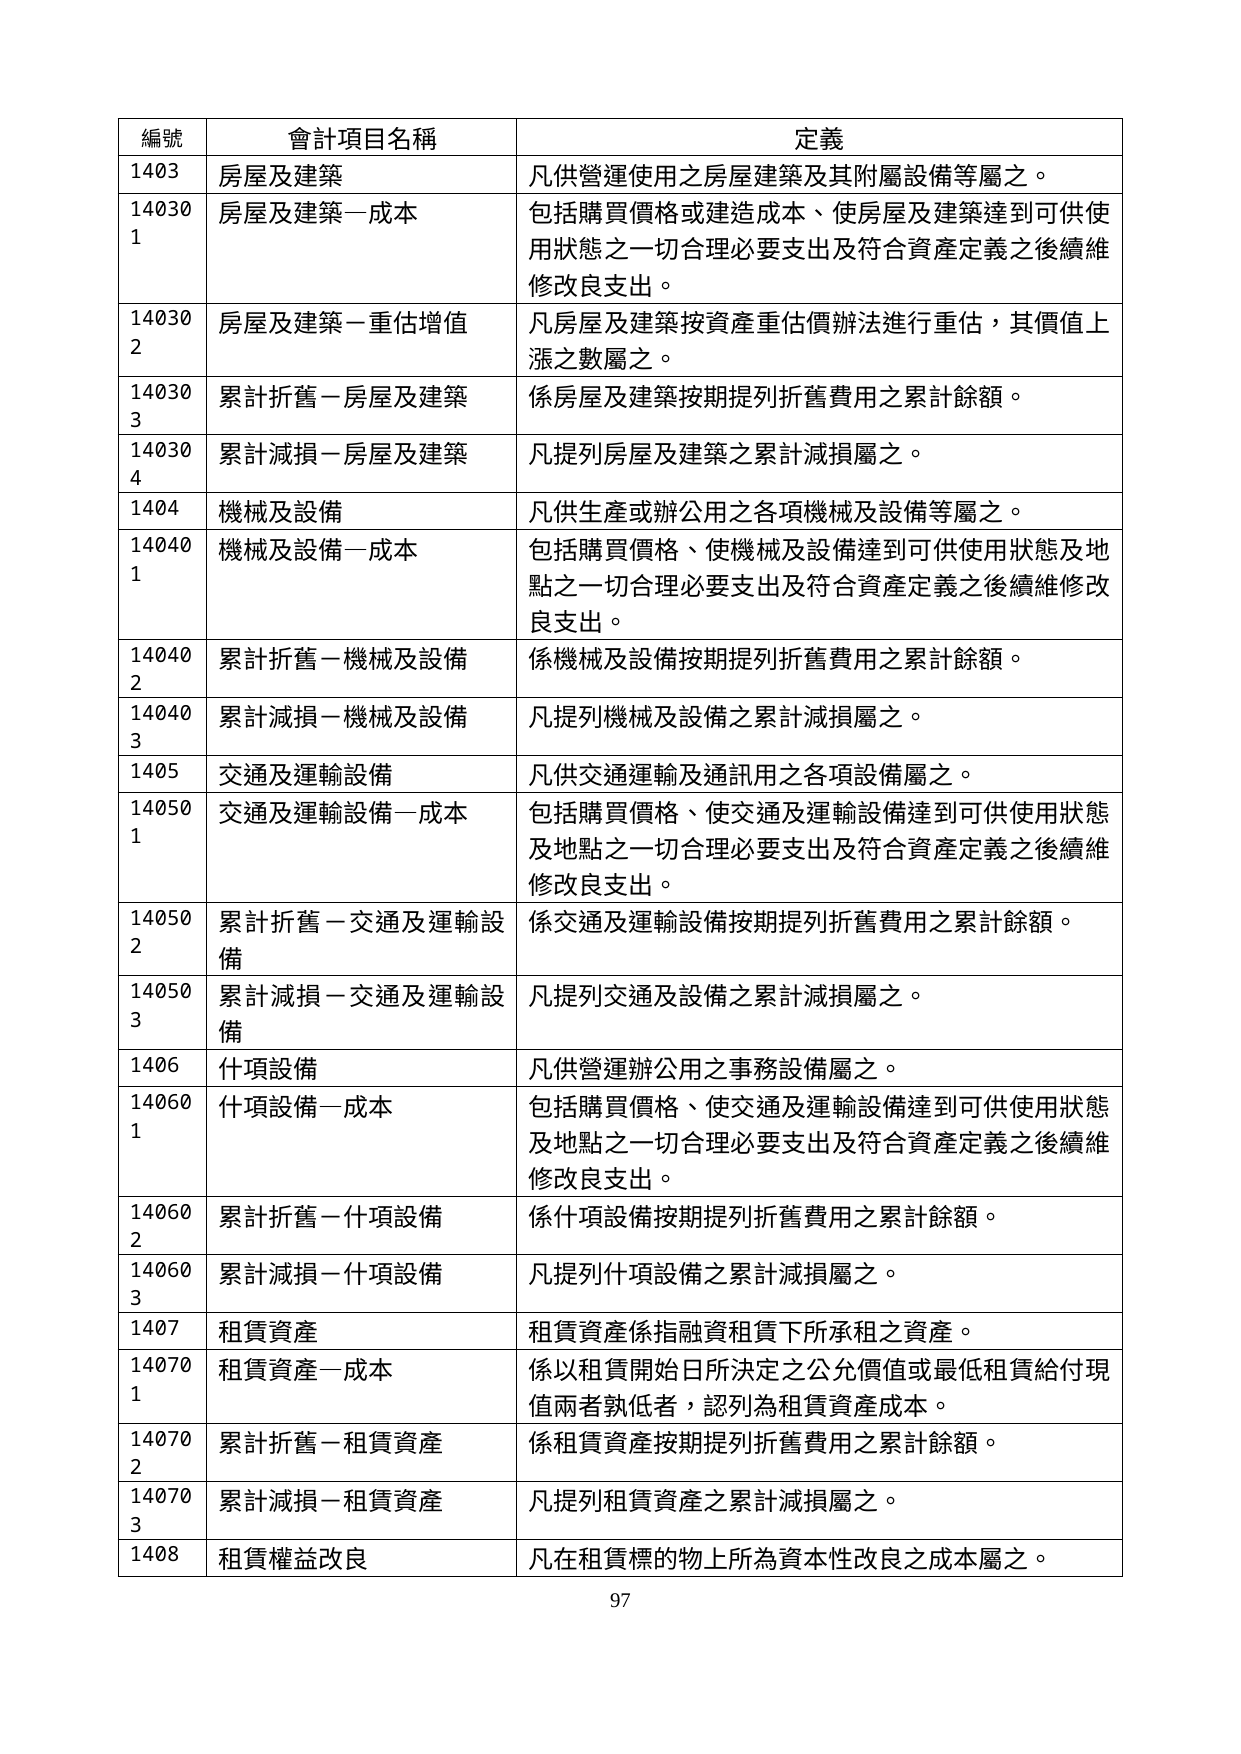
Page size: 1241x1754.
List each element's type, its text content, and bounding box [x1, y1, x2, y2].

table_header 會計項目名稱 [207, 119, 516, 155]
table_cell 凡供營運辦公用之事務設備屬之。 [517, 1050, 1122, 1086]
table_cell 累計折舊－租賃資產 [207, 1424, 516, 1481]
table_cell 凡供交通運輸及通訊用之各項設備屬之。 [517, 756, 1122, 792]
table_cell 1408 [119, 1540, 206, 1576]
table_cell 140302 [119, 304, 206, 376]
table_cell 累計減損－什項設備 [207, 1255, 516, 1312]
table_cell 機械及設備 [207, 493, 516, 529]
table_cell 1407 [119, 1313, 206, 1349]
table_cell 凡供生產或辦公用之各項機械及設備等屬之。 [517, 493, 1122, 529]
table_cell 什項設備—成本 [207, 1087, 516, 1196]
table_cell 係以租賃開始日所決定之公允價值或最低租賃給付現值兩者孰低者，認列為租賃資產成本。 [517, 1350, 1122, 1423]
table_cell 凡提列什項設備之累計減損屬之。 [517, 1255, 1122, 1312]
table_cell 140502 [119, 903, 206, 975]
table_cell 包括購買價格、使交通及運輸設備達到可供使用狀態及地點之一切合理必要支出及符合資產定義之後續維修改良支出。 [517, 1087, 1122, 1196]
table_cell 1405 [119, 756, 206, 792]
table_cell 140503 [119, 976, 206, 1049]
table_cell 累計折舊－機械及設備 [207, 640, 516, 697]
table_cell 累計折舊－交通及運輸設備 [207, 903, 516, 975]
table_cell 包括購買價格、使交通及運輸設備達到可供使用狀態及地點之一切合理必要支出及符合資產定義之後續維修改良支出。 [517, 793, 1122, 902]
table_cell 機械及設備—成本 [207, 530, 516, 639]
table_cell 什項設備 [207, 1050, 516, 1086]
table_cell 凡在租賃標的物上所為資本性改良之成本屬之。 [517, 1540, 1122, 1576]
table_cell 140603 [119, 1255, 206, 1312]
table_cell 係租賃資產按期提列折舊費用之累計餘額。 [517, 1424, 1122, 1481]
table_cell 累計折舊－房屋及建築 [207, 377, 516, 434]
table_cell 凡提列機械及設備之累計減損屬之。 [517, 698, 1122, 755]
table_cell 租賃權益改良 [207, 1540, 516, 1576]
table_cell 包括購買價格、使機械及設備達到可供使用狀態及地點之一切合理必要支出及符合資產定義之後續維修改良支出。 [517, 530, 1122, 639]
table_cell 交通及運輸設備 [207, 756, 516, 792]
table_cell 係什項設備按期提列折舊費用之累計餘額。 [517, 1197, 1122, 1254]
table_cell 累計折舊－什項設備 [207, 1197, 516, 1254]
table_cell 係交通及運輸設備按期提列折舊費用之累計餘額。 [517, 903, 1122, 975]
table_cell 140304 [119, 435, 206, 492]
table_cell 140601 [119, 1087, 206, 1196]
table_cell 包括購買價格或建造成本、使房屋及建築達到可供使用狀態之一切合理必要支出及符合資產定義之後續維修改良支出。 [517, 194, 1122, 302]
table_cell 累計減損－房屋及建築 [207, 435, 516, 492]
table_cell 交通及運輸設備—成本 [207, 793, 516, 902]
table_cell 140501 [119, 793, 206, 902]
table_cell 140403 [119, 698, 206, 755]
table_cell 凡提列租賃資產之累計減損屬之。 [517, 1482, 1122, 1538]
table_header 定義 [517, 119, 1122, 155]
table_cell 房屋及建築 [207, 156, 516, 193]
table_cell 1403 [119, 156, 206, 193]
table_cell 係房屋及建築按期提列折舊費用之累計餘額。 [517, 377, 1122, 434]
table_cell 累計減損－交通及運輸設備 [207, 976, 516, 1049]
table_cell 140401 [119, 530, 206, 639]
table_cell 累計減損－機械及設備 [207, 698, 516, 755]
table_cell 房屋及建築－重估增值 [207, 304, 516, 376]
table_cell 係機械及設備按期提列折舊費用之累計餘額。 [517, 640, 1122, 697]
table_cell 租賃資產—成本 [207, 1350, 516, 1423]
table_cell 140301 [119, 194, 206, 302]
table_header 編號 [119, 119, 206, 155]
table_cell 140602 [119, 1197, 206, 1254]
table_cell 累計減損－租賃資產 [207, 1482, 516, 1538]
table_cell 租賃資產係指融資租賃下所承租之資產。 [517, 1313, 1122, 1349]
table_cell 140402 [119, 640, 206, 697]
table_cell 凡房屋及建築按資產重估價辦法進行重估，其價值上漲之數屬之。 [517, 304, 1122, 376]
table_cell 140702 [119, 1424, 206, 1481]
table_cell 凡提列交通及設備之累計減損屬之。 [517, 976, 1122, 1049]
table_cell 1404 [119, 493, 206, 529]
table_cell 140701 [119, 1350, 206, 1423]
table_cell 房屋及建築—成本 [207, 194, 516, 302]
table_cell 140303 [119, 377, 206, 434]
table_cell 租賃資產 [207, 1313, 516, 1349]
table_cell 140703 [119, 1482, 206, 1538]
table_cell 凡供營運使用之房屋建築及其附屬設備等屬之。 [517, 156, 1122, 193]
table_cell 凡提列房屋及建築之累計減損屬之。 [517, 435, 1122, 492]
table_cell 1406 [119, 1050, 206, 1086]
